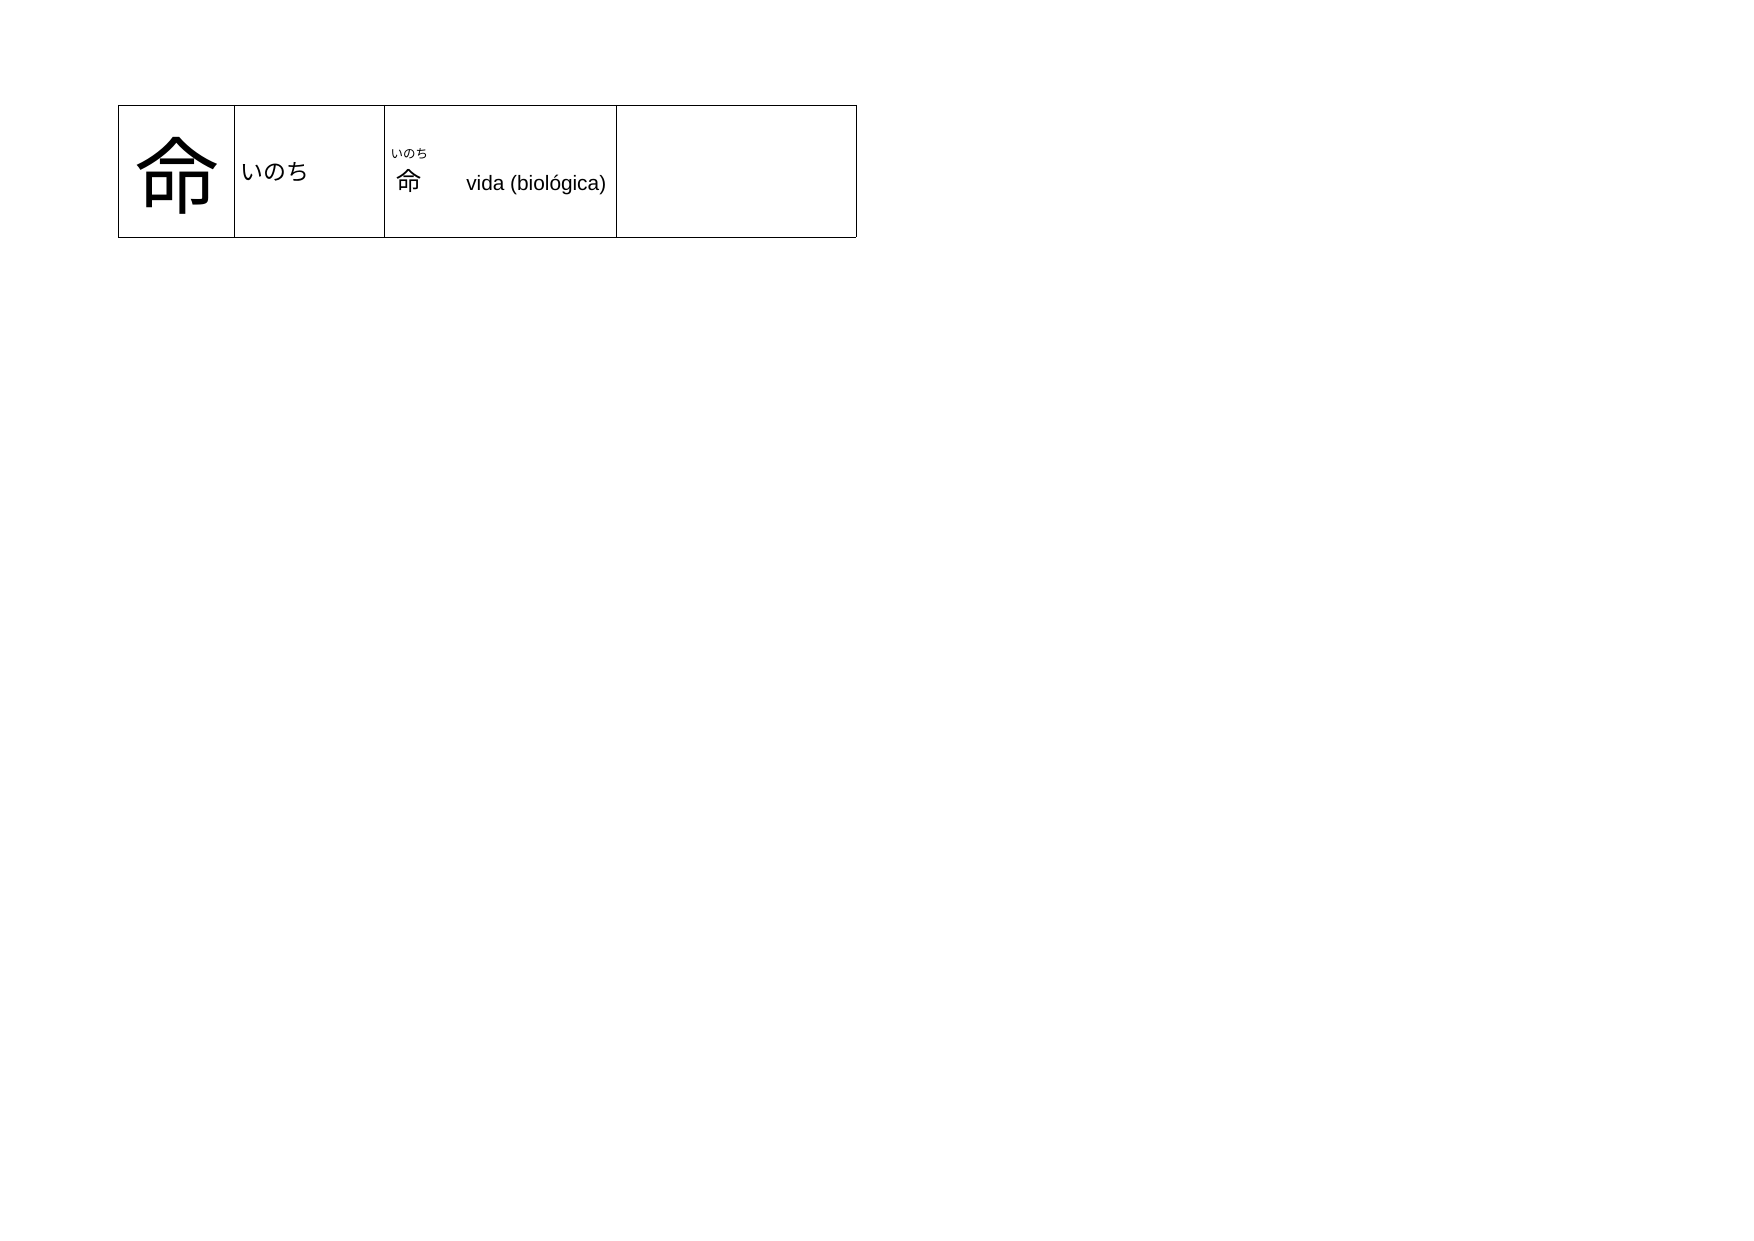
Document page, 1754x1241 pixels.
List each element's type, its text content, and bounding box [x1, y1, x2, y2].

table_header [617, 106, 856, 237]
table_header 命 [119, 106, 234, 237]
table_header 命いのち vida (biológica) [385, 106, 616, 237]
table_header いのち [235, 106, 384, 237]
